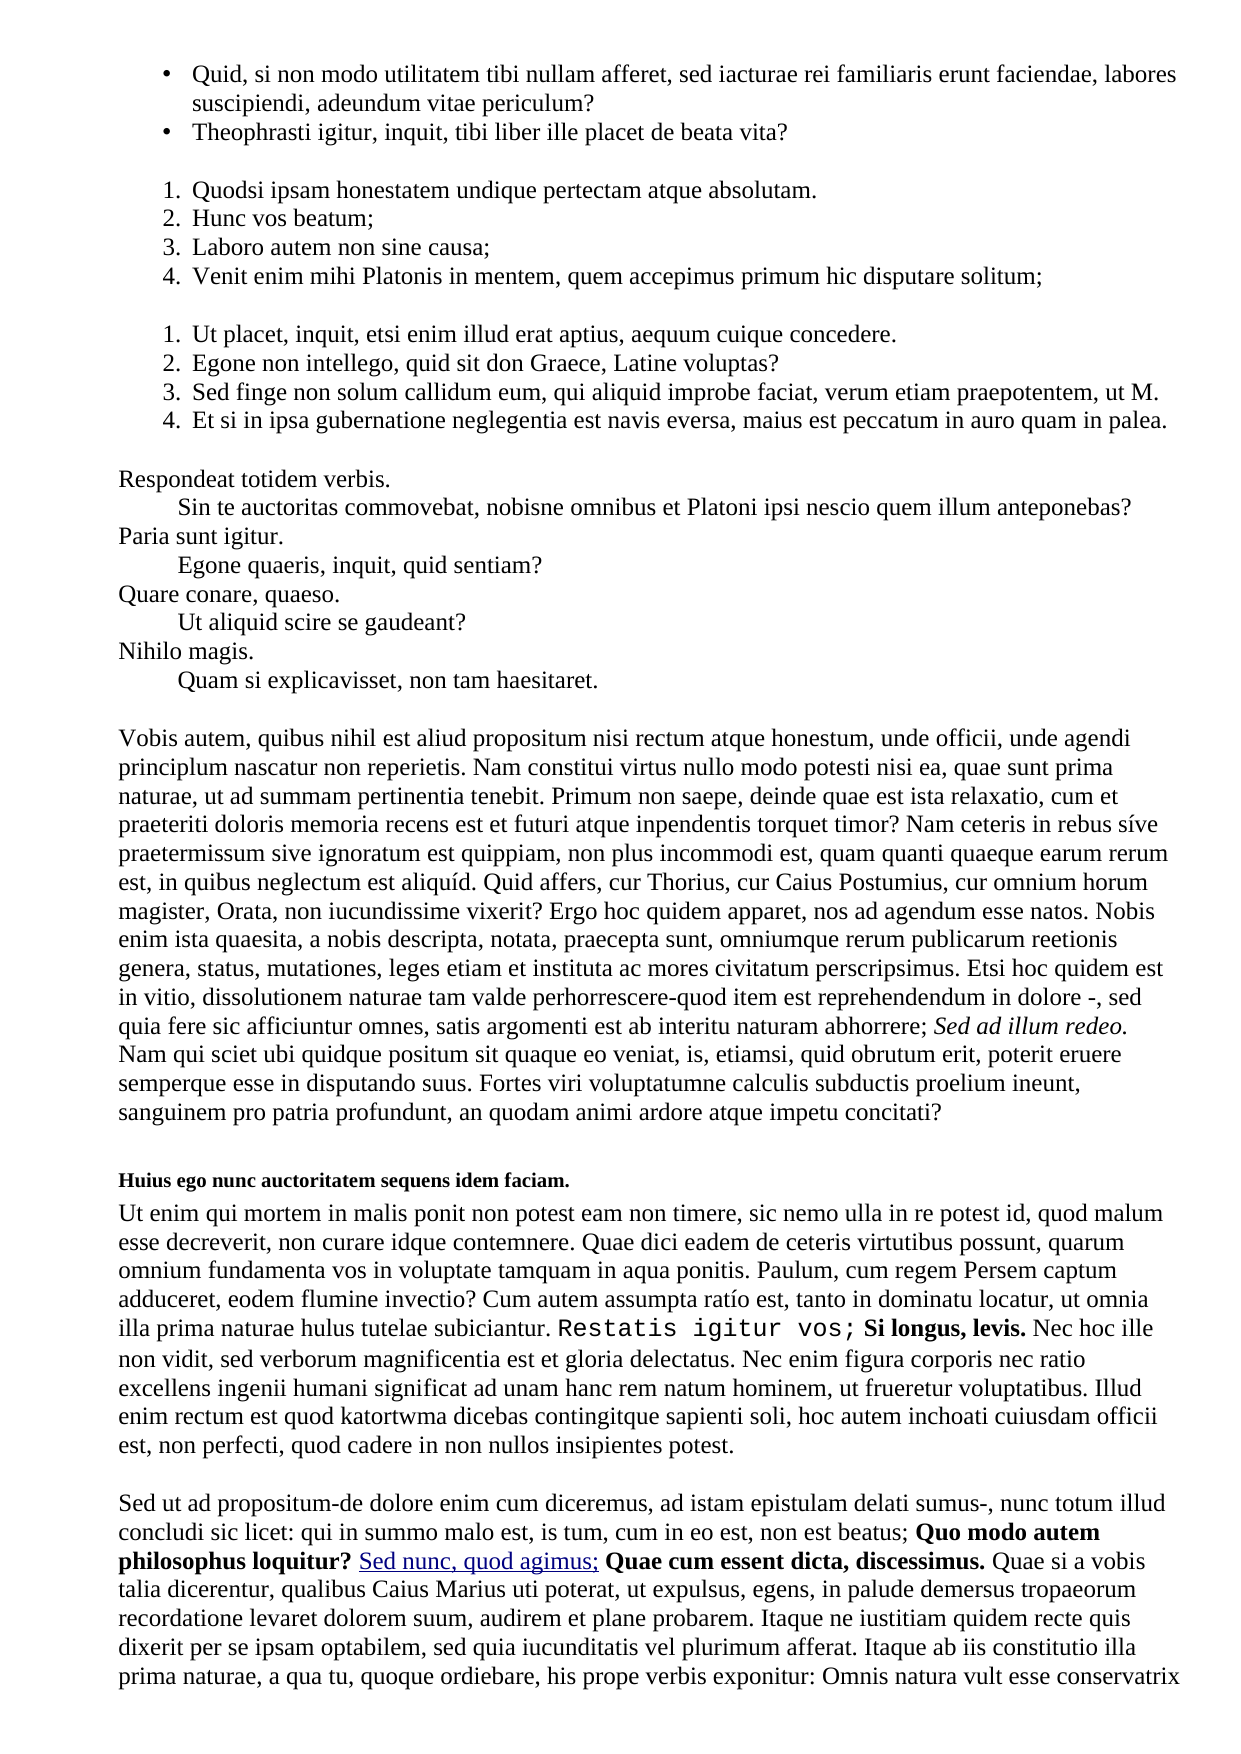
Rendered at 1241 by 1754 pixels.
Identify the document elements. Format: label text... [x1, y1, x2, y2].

text Ut enim qui mortem in malis ponit non potest eam non timere, sic nemo ulla in re potest id, quod malum esse decreverit, non curare idque contemnere. Quae dici eadem de ceteris virtutibus possunt, quarum omnium fundamenta vos in voluptate tamquam in aqua ponitis. Paulum, cum regem Persem captum adduceret, eodem flumine invectio? Cum autem assumpta ratío est, tanto in dominatu locatur, ut omnia illa prima naturae hulus tutelae subiciantur. Restatis igitur vos; Si longus, levis. Nec hoc ille non vidit, sed verborum magnificentia est et gloria delectatus. Nec enim figura corporis nec ratio excellens ingenii humani significat ad unam hanc rem natum hominem, ut frueretur voluptatibus. Illud enim rectum est quod katortwma dicebas contingitque sapienti soli, hoc autem inchoati cuiusdam officii est, non perfecti, quod cadere in non nullos insipientes potest. [118, 1198, 1181, 1459]
subtitle Paria sunt igitur. [118, 521, 1181, 550]
text Sed ut ad propositum-de dolore enim cum diceremus, ad istam epistulam delati sumus-, nunc totum illud concludi sic licet: qui in summo malo est, is tum, cum in eo est, non est beatus; Quo modo autem philosophus loquitur? Sed nunc, quod agimus; Quae cum essent dicta, discessimus. Quae si a vobis talia dicerentur, qualibus Caius Marius uti poterat, ut expulsus, egens, in palude demersus tropaeorum recordatione levaret dolorem suum, audirem et plane probarem. Itaque ne iustitiam quidem recte quis dixerit per se ipsam optabilem, sed quia iucunditatis vel plurimum afferat. Itaque ab iis constitutio illa prima naturae, a qua tu, quoque ordiebare, his prope verbis exponitur: Omnis natura vult esse conservatrix [118, 1488, 1181, 1689]
list Egone quaeris, inquit, quid sentiam? [177, 550, 1181, 579]
subtitle Respondeat totidem verbis. [118, 464, 1181, 492]
list Sin te auctoritas commovebat, nobisne omnibus et Platoni ipsi nescio quem illum anteponebas? [177, 492, 1181, 521]
list Quam si explicavisset, non tam haesitaret. [177, 665, 1181, 694]
list Ut aliquid scire se gaudeant? [177, 607, 1181, 636]
list Egone non intellego, quid sit don Graece, Latine voluptas? [162, 348, 1181, 377]
subtitle Quare conare, quaeso. [118, 579, 1181, 607]
list Laboro autem non sine causa; [162, 232, 1181, 261]
list Sed finge non solum callidum eum, qui aliquid improbe faciat, verum etiam praepotentem, ut M. [162, 377, 1181, 406]
text Vobis autem, quibus nihil est aliud propositum nisi rectum atque honestum, unde officii, unde agendi principlum nascatur non reperietis. Nam constitui virtus nullo modo potesti nisi ea, quae sunt prima naturae, ut ad summam pertinentia tenebit. Primum non saepe, deinde quae est ista relaxatio, cum et praeteriti doloris memoria recens est et futuri atque inpendentis torquet timor? Nam ceteris in rebus síve praetermissum sive ignoratum est quippiam, non plus incommodi est, quam quanti quaeque earum rerum est, in quibus neglectum est aliquíd. Quid affers, cur Thorius, cur Caius Postumius, cur omnium horum magister, Orata, non iucundissime vixerit? Ergo hoc quidem apparet, nos ad agendum esse natos. Nobis enim ista quaesita, a nobis descripta, notata, praecepta sunt, omniumque rerum publicarum reetionis genera, status, mutationes, leges etiam et instituta ac mores civitatum perscripsimus. Etsi hoc quidem est in vitio, dissolutionem naturae tam valde perhorrescere-quod item est reprehendendum in dolore -, sed quia fere sic afficiuntur omnes, satis argomenti est ab interitu naturam abhorrere; Sed ad illum redeo. Nam qui sciet ubi quidque positum sit quaque eo veniat, is, etiamsi, quid obrutum erit, poterit eruere semperque esse in disputando suus. Fortes viri voluptatumne calculis subductis proelium ineunt, sanguinem pro patria profundunt, an quodam animi ardore atque impetu concitati? [118, 723, 1181, 1126]
list Hunc vos beatum; [162, 203, 1181, 232]
list Venit enim mihi Platonis in mentem, quem accepimus primum hic disputare solitum; [162, 261, 1181, 290]
list Ut placet, inquit, etsi enim illud erat aptius, aequum cuique concedere. [162, 319, 1181, 348]
list Theophrasti igitur, inquit, tibi liber ille placet de beata vita? [162, 117, 1181, 145]
list Quid, si non modo utilitatem tibi nullam afferet, sed iacturae rei familiaris erunt faciendae, labores suscipiendi, adeundum vitae periculum? [162, 59, 1181, 117]
subtitle Nihilo magis. [118, 636, 1181, 665]
list Quodsi ipsam honestatem undique pertectam atque absolutam. [162, 175, 1181, 203]
subtitle Huius ego nunc auctoritatem sequens idem faciam. [118, 1168, 1181, 1192]
list Et si in ipsa gubernatione neglegentia est navis eversa, maius est peccatum in auro quam in palea. [162, 406, 1181, 434]
